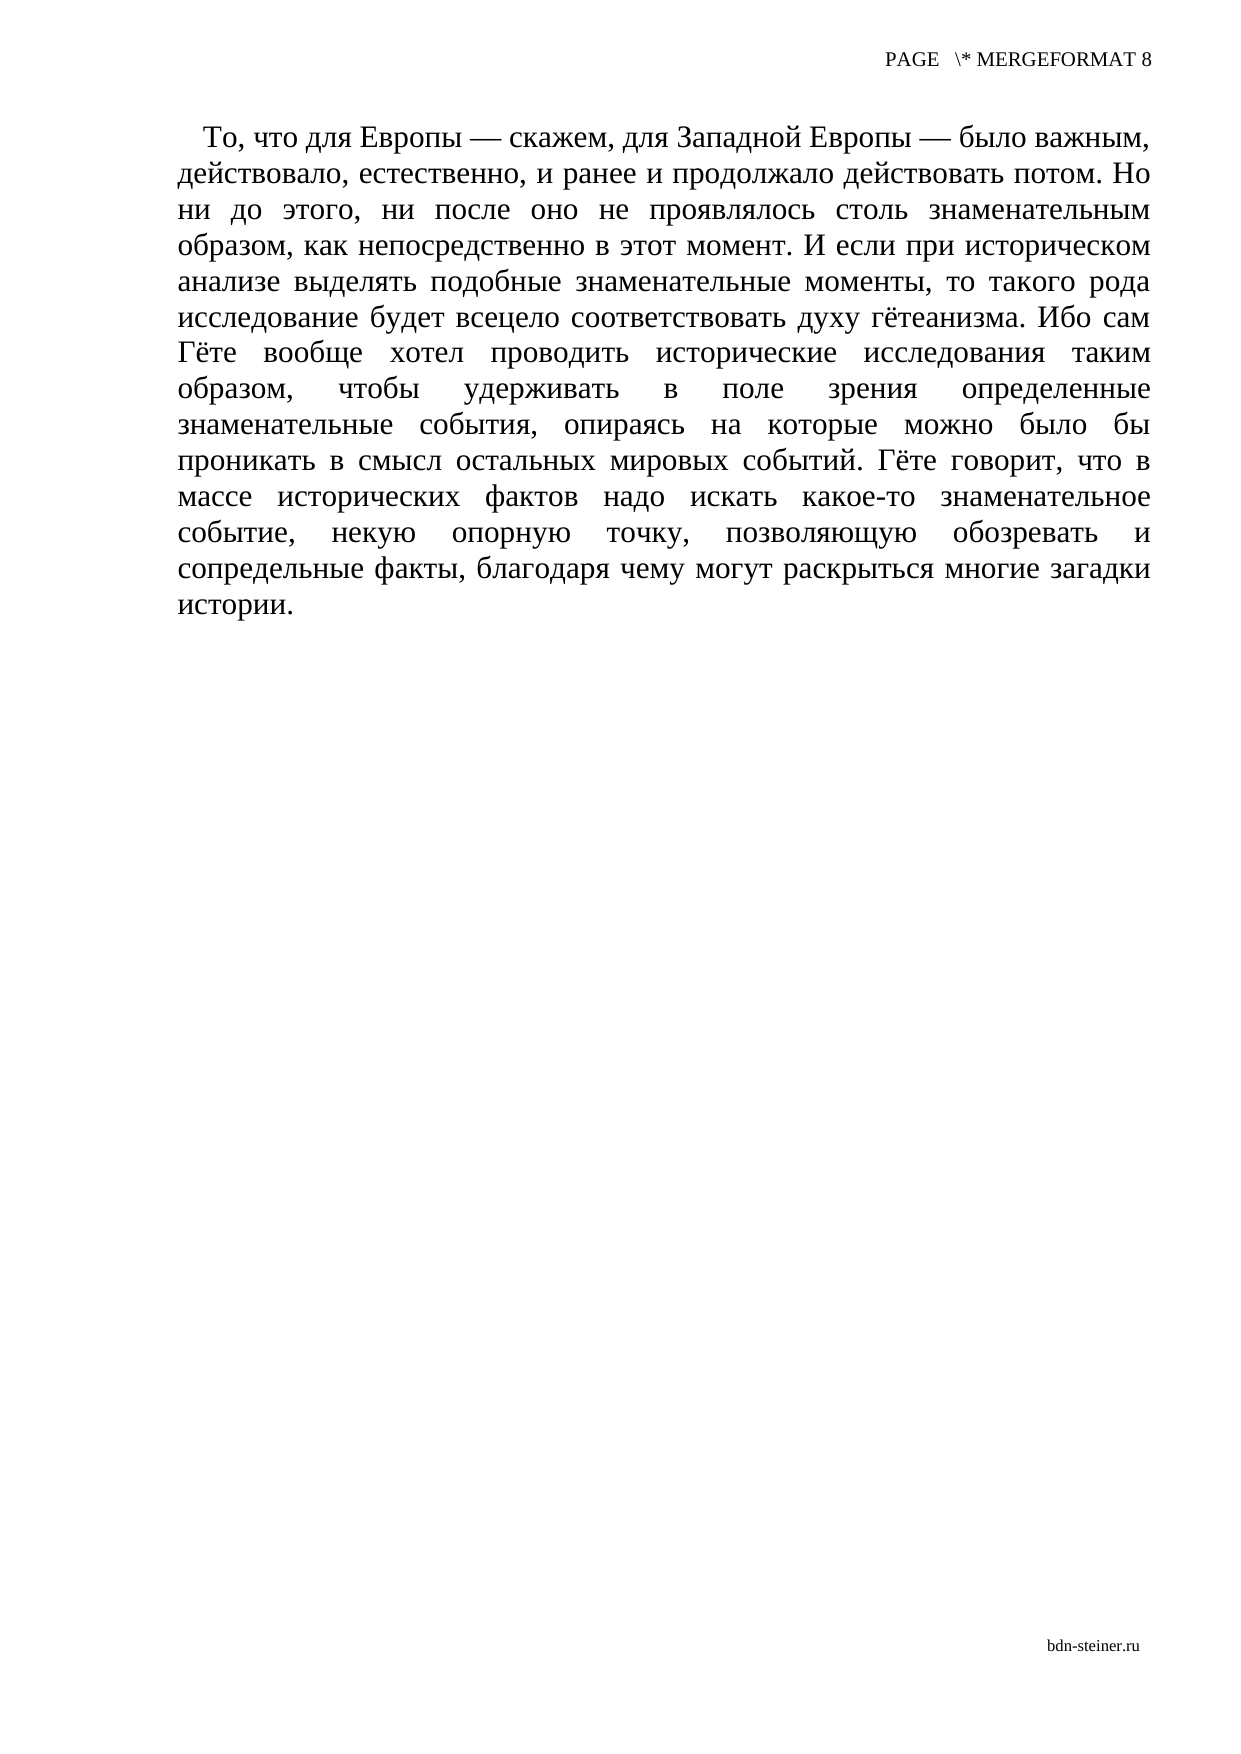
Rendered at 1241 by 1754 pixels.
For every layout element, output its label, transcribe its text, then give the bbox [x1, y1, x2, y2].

text То, что для Европы — скажем, для Западной Европы — было важным, действовало, естественно, и ранее и продолжало действовать потом. Но ни до этого, ни после оно не проявлялось столь знаменательным образом, как непосредственно в этот момент. И если при историческом анализе выделять подобные знаменательные моменты, то такого рода исследование будет всецело соответствовать духу гётеанизма. Ибо сам Гёте вообще хотел проводить исторические исследования таким образом, чтобы удерживать в поле зрения определенные знаменательные события, опираясь на которые можно было бы проникать в смысл остальных мировых событий. Гёте говорит, что в массе исторических фактов надо искать какое-то знаменательное событие, некую опорную точку, позволяющую обозревать и сопредельные факты, благодаря чему могут раскрыться многие загадки истории. [177, 118, 1152, 621]
